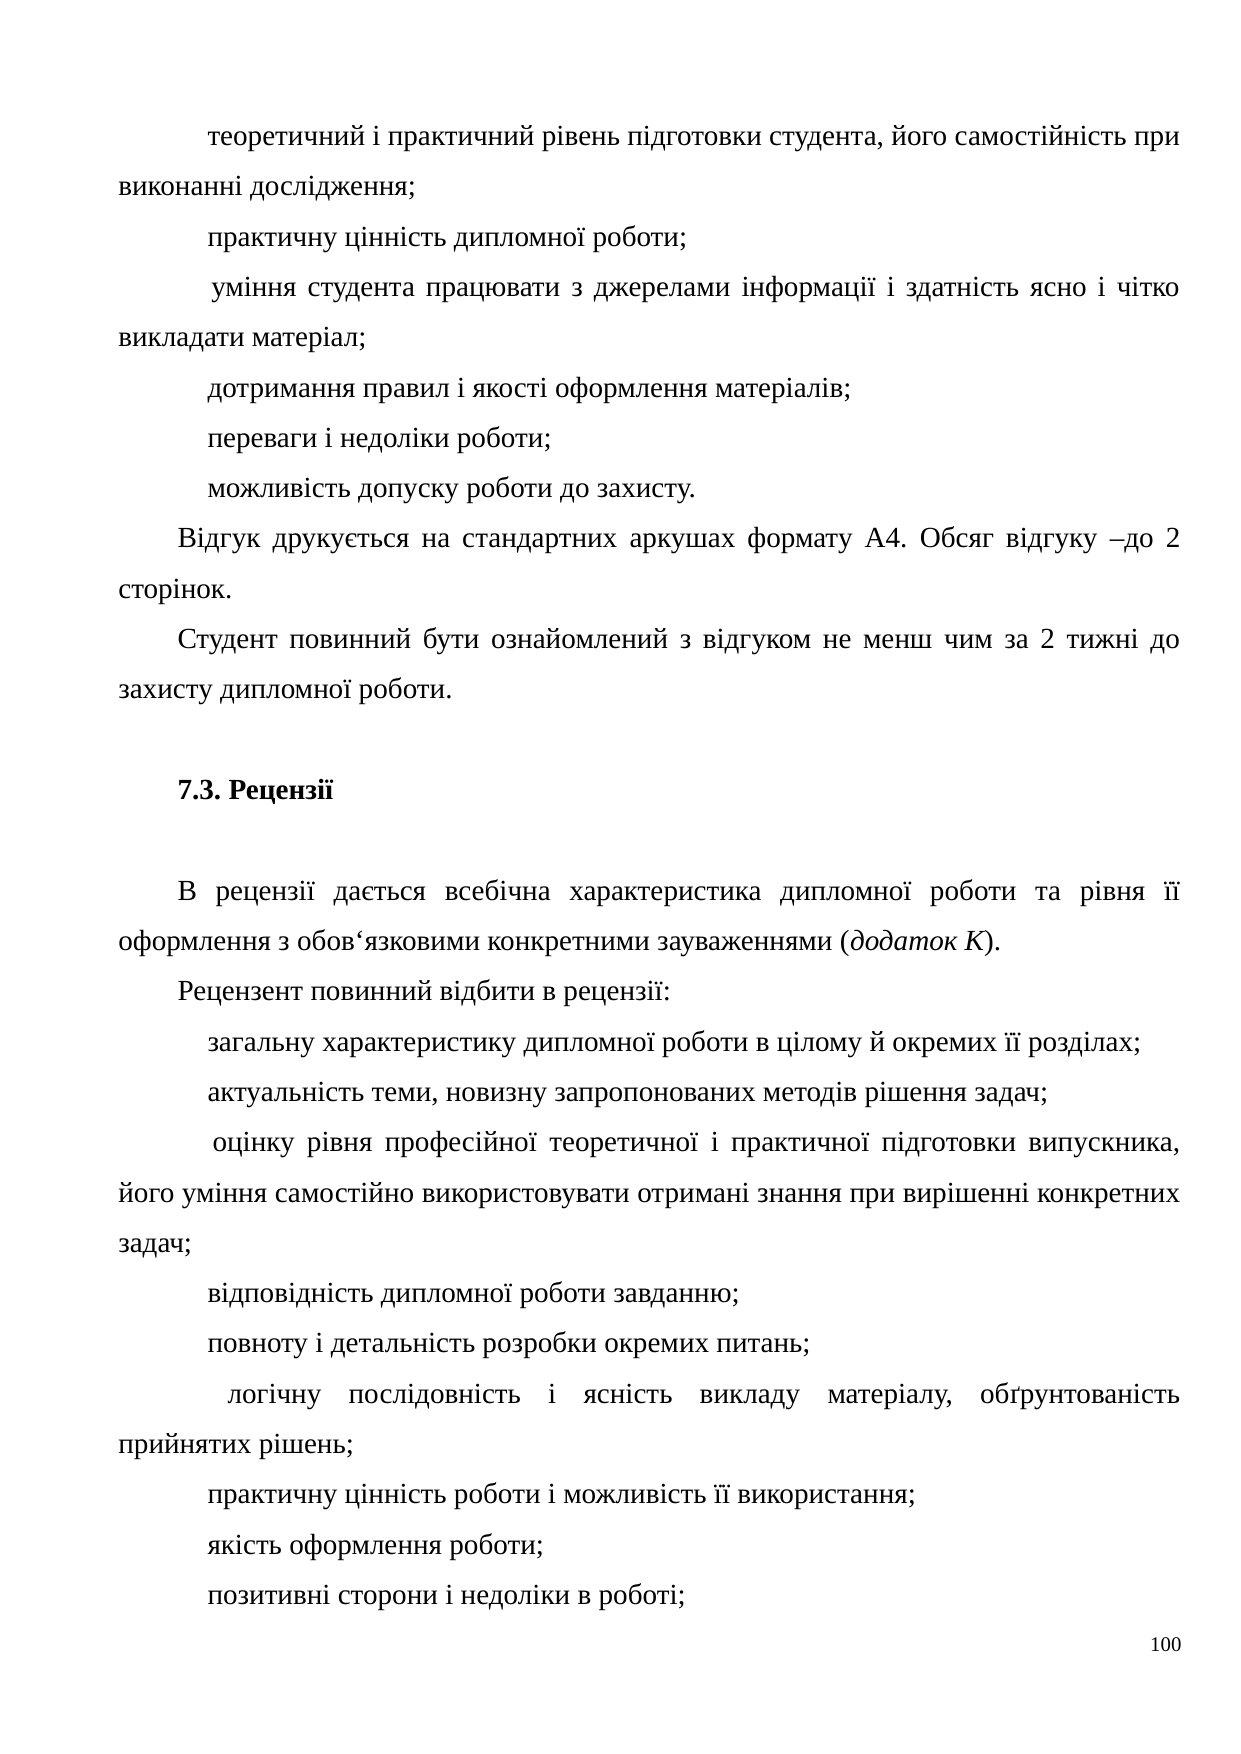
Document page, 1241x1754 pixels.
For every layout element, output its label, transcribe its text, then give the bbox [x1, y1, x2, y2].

text  відповідність дипломної роботи завданню; [118, 1275, 1181, 1309]
text  практичну цінність дипломної роботи; [118, 219, 1181, 252]
text  дотримання правил і якості оформлення матеріалів; [118, 370, 1181, 403]
text  позитивні сторони і недоліки в роботі; [118, 1577, 1181, 1611]
text  переваги і недоліки роботи; [118, 420, 1181, 453]
text Рецензент повинний відбити в рецензії: [118, 973, 1181, 1007]
text Відгук друкується на стандартних аркушах формату А4. Обсяг відгуку –до 2 сторінок. [118, 521, 1181, 604]
text Студент повинний бути ознайомлений з відгуком не менш чим за 2 тижні до захисту дипломної роботи. [118, 621, 1181, 705]
text  логічну послідовність і ясність викладу матеріалу, обґрунтованість прийнятих рішень; [118, 1376, 1181, 1460]
text  повноту і детальність розробки окремих питань; [118, 1326, 1181, 1359]
text  якість оформлення роботи; [118, 1527, 1181, 1560]
text В рецензії дається всебічна характеристика дипломної роботи та рівня її оформлення з обов‘язковими конкретними зауваженнями (додаток К). [118, 873, 1181, 957]
text 7.3. Рецензії [118, 772, 1181, 806]
text  уміння студента працювати з джерелами інформації і здатність ясно і чітко викладати матеріал; [118, 269, 1181, 353]
text  актуальність теми, новизну запропонованих методів рішення задач; [118, 1074, 1181, 1108]
text  загальну характеристику дипломної роботи в цілому й окремих її розділах; [118, 1024, 1181, 1057]
text  теоретичний і практичний рівень підготовки студента, його самостійність при виконанні дослідження; [118, 118, 1181, 202]
text  можливість допуску роботи до захисту. [118, 470, 1181, 504]
text  практичну цінність роботи і можливість її використання; [118, 1477, 1181, 1510]
text  оцінку рівня професійної теоретичної і практичної підготовки випускника, його уміння самостійно використовувати отримані знання при вирішенні конкретних задач; [118, 1124, 1181, 1258]
